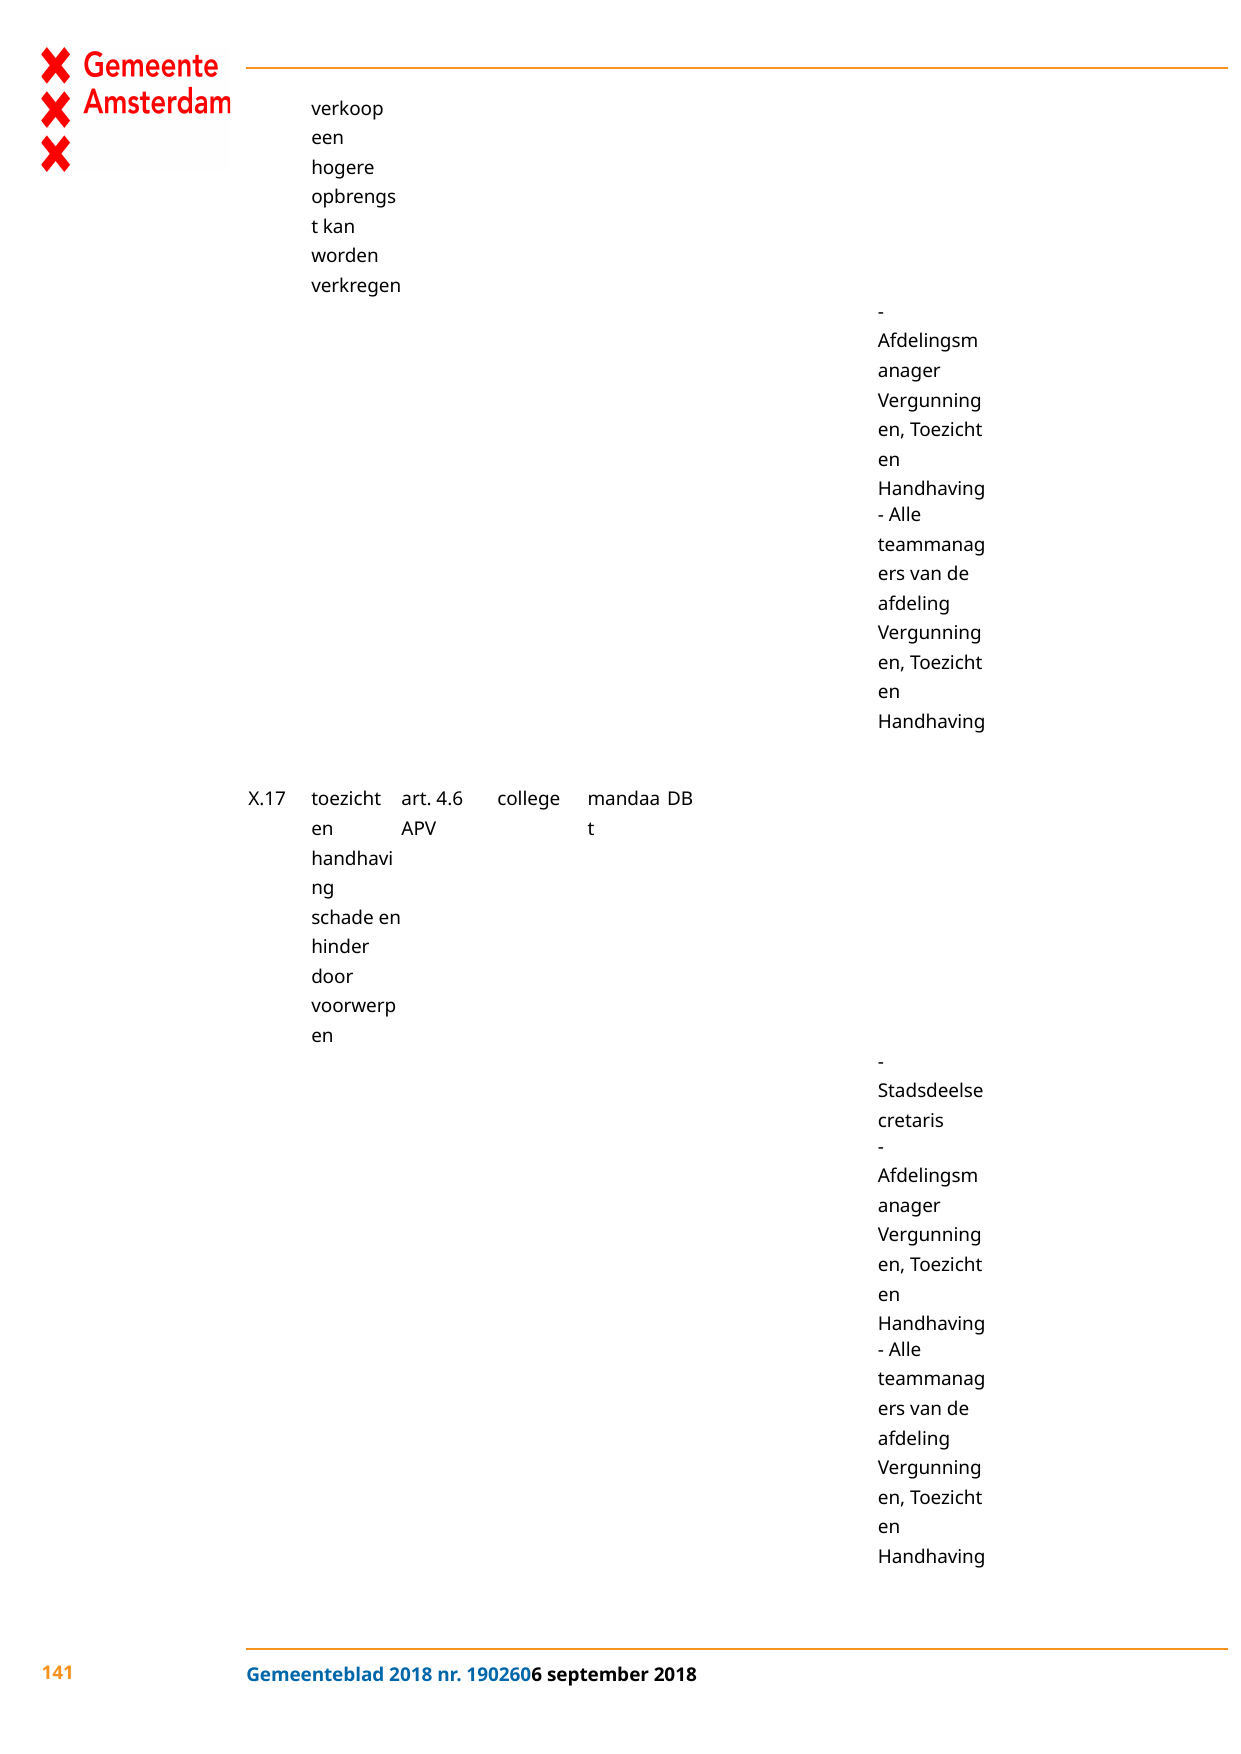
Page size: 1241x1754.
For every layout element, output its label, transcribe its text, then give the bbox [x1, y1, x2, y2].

table_cell [401, 734, 497, 760]
table_cell [401, 1569, 497, 1594]
table_cell - Afdelingsmanager Vergunningen, Toezicht en Handhaving [878, 1133, 987, 1336]
table_cell [667, 1336, 730, 1569]
table_cell - Stadsdeelsecretaris [878, 1048, 987, 1133]
table_cell [730, 298, 878, 501]
table_cell [1069, 1569, 1152, 1594]
table_cell [248, 501, 311, 734]
table_cell [987, 734, 1069, 760]
table_cell [248, 95, 311, 298]
table_cell [1069, 501, 1152, 734]
table_cell [497, 1336, 587, 1569]
table_cell [1069, 734, 1152, 760]
table_cell [730, 786, 878, 1048]
table_cell [878, 1569, 987, 1594]
table_cell [1069, 95, 1152, 298]
table_cell [667, 1133, 730, 1336]
table_cell [311, 1569, 401, 1594]
table_cell [497, 501, 587, 734]
table_cell [248, 734, 311, 760]
table_cell [588, 298, 667, 501]
table_cell [1069, 1133, 1152, 1336]
table_cell [667, 734, 730, 760]
table_cell [1069, 1048, 1152, 1133]
table_cell [987, 95, 1069, 298]
table_cell [987, 501, 1069, 734]
table_cell [987, 1133, 1069, 1336]
table_cell [588, 1569, 667, 1594]
table_cell [588, 760, 667, 786]
table_cell [667, 95, 730, 298]
table_cell [987, 1569, 1069, 1594]
table_cell [730, 760, 878, 786]
table_cell [401, 501, 497, 734]
table_cell [248, 1133, 311, 1336]
table_cell [588, 95, 667, 298]
table_cell [588, 1336, 667, 1569]
table_cell [1069, 760, 1152, 786]
table_cell [497, 95, 587, 298]
table_cell [497, 1133, 587, 1336]
table_cell [248, 1569, 311, 1594]
table_cell [730, 1569, 878, 1594]
table_cell [401, 1133, 497, 1336]
table_cell [878, 95, 987, 298]
table_cell [497, 734, 587, 760]
table_cell - Afdelingsmanager Vergunningen, Toezicht en Handhaving [878, 298, 987, 501]
table_cell [497, 1569, 587, 1594]
table_cell X.17 [248, 786, 311, 1048]
table_cell [401, 95, 497, 298]
table_cell [987, 760, 1069, 786]
table_cell [730, 95, 878, 298]
table_cell [878, 734, 987, 760]
table_cell [401, 760, 497, 786]
table_cell [497, 760, 587, 786]
table_cell - Alle teammanagers van de afdeling Vergunningen, Toezicht en Handhaving [878, 501, 987, 734]
table_cell [987, 1336, 1069, 1569]
table_cell [401, 298, 497, 501]
table_cell [248, 760, 311, 786]
table_cell [730, 501, 878, 734]
table_cell [730, 1133, 878, 1336]
table_cell [497, 298, 587, 501]
picture [41, 47, 231, 172]
table_cell [248, 1336, 311, 1569]
table_cell [730, 1048, 878, 1133]
table_cell [667, 298, 730, 501]
table_cell [248, 1048, 311, 1133]
table_cell [878, 786, 987, 1048]
table_cell [987, 1048, 1069, 1133]
table_cell [497, 1048, 587, 1133]
table_cell [987, 298, 1069, 501]
table_cell [311, 760, 401, 786]
table_cell [1069, 1336, 1152, 1569]
table_cell [311, 298, 401, 501]
table_cell [588, 1133, 667, 1336]
table_cell verkoop een hogere opbrengst kan worden verkregen [311, 95, 401, 298]
table_cell [667, 1569, 730, 1594]
table_cell [311, 1048, 401, 1133]
table_cell [667, 760, 730, 786]
table_cell college [497, 786, 587, 1048]
table_cell [588, 734, 667, 760]
table_cell [311, 734, 401, 760]
table_cell - Alle teammanagers van de afdeling Vergunningen, Toezicht en Handhaving [878, 1336, 987, 1569]
table_cell [401, 1048, 497, 1133]
table_cell [730, 1336, 878, 1569]
table_cell toezicht en handhaving schade en hinder door voorwerpen [311, 786, 401, 1048]
table_cell [311, 501, 401, 734]
table_cell [311, 1336, 401, 1569]
table_cell [878, 760, 987, 786]
table_cell [1069, 298, 1152, 501]
table_cell [1069, 786, 1152, 1048]
table_cell DB [667, 786, 730, 1048]
table_cell art. 4.6 APV [401, 786, 497, 1048]
table_cell mandaat [588, 786, 667, 1048]
table_cell [311, 1133, 401, 1336]
table_cell [667, 1048, 730, 1133]
table_cell [730, 734, 878, 760]
table_cell [588, 1048, 667, 1133]
table_cell [667, 501, 730, 734]
table_cell [987, 786, 1069, 1048]
table_cell [588, 501, 667, 734]
table_cell [248, 298, 311, 501]
table_cell [401, 1336, 497, 1569]
